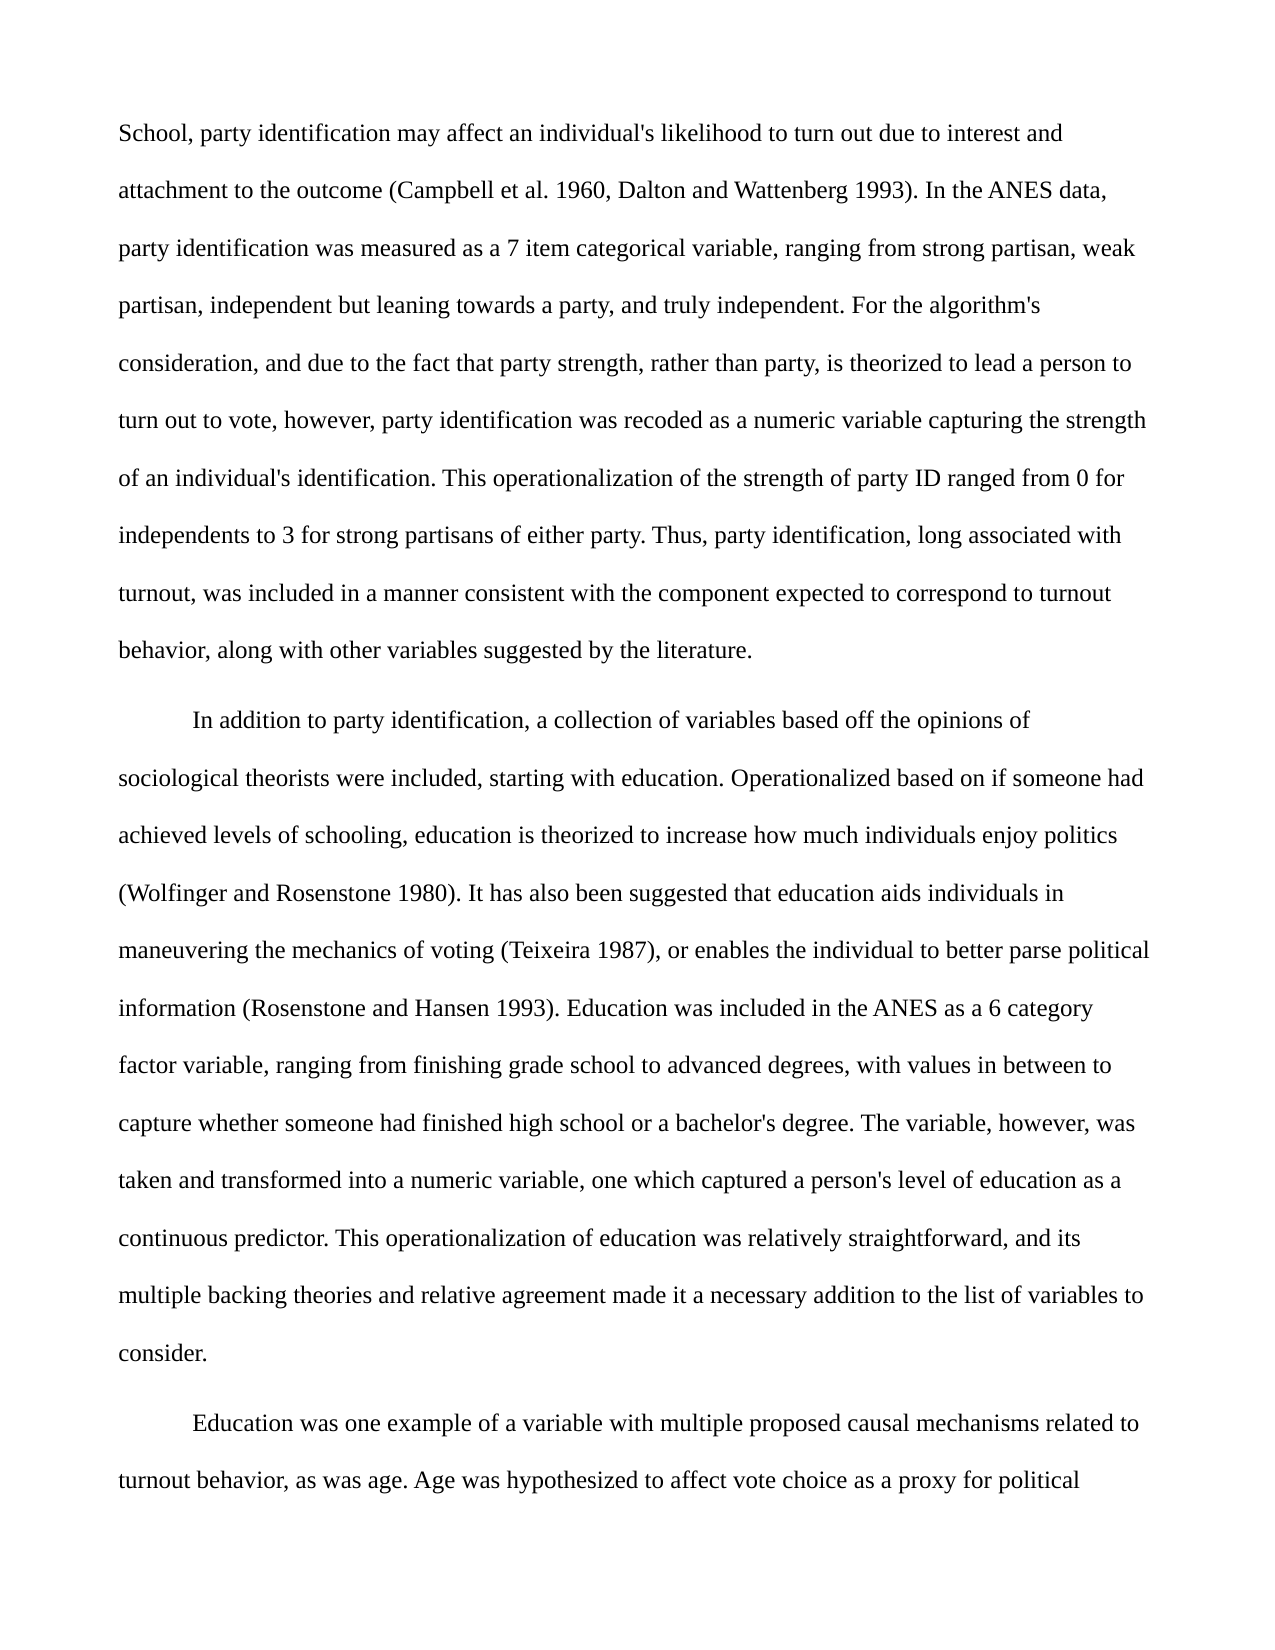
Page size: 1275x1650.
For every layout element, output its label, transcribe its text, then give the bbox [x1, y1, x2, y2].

text In addition to party identification, a collection of variables based off the opinions of sociological theorists were included, starting with education. Operationalized based on if someone had achieved levels of schooling, education is theorized to increase how much individuals enjoy politics (Wolfinger and Rosenstone 1980). It has also been suggested that education aids individuals in maneuvering the mechanics of voting (Teixeira 1987), or enables the individual to better parse political information (Rosenstone and Hansen 1993). Education was included in the ANES as a 6 category factor variable, ranging from finishing grade school to advanced degrees, with values in between to capture whether someone had finished high school or a bachelor's degree. The variable, however, was taken and transformed into a numeric variable, one which captured a person's level of education as a continuous predictor. This operationalization of education was relatively straightforward, and its multiple backing theories and relative agreement made it a necessary addition to the list of variables to consider. [118, 706, 1157, 1367]
text Education was one example of a variable with multiple proposed causal mechanisms related to turnout behavior, as was age. Age was hypothesized to affect vote choice as a proxy for political [118, 1408, 1157, 1494]
text School, party identification may affect an individual's likelihood to turn out due to interest and attachment to the outcome (Campbell et al. 1960, Dalton and Wattenberg 1993). In the ANES data, party identification was measured as a 7 item categorical variable, ranging from strong partisan, weak partisan, independent but leaning towards a party, and truly independent. For the algorithm's consideration, and due to the fact that party strength, rather than party, is theorized to lead a person to turn out to vote, however, party identification was recoded as a numeric variable capturing the strength of an individual's identification. This operationalization of the strength of party ID ranged from 0 for independents to 3 for strong partisans of either party. Thus, party identification, long associated with turnout, was included in a manner consistent with the component expected to correspond to turnout behavior, along with other variables suggested by the literature. [118, 118, 1157, 664]
